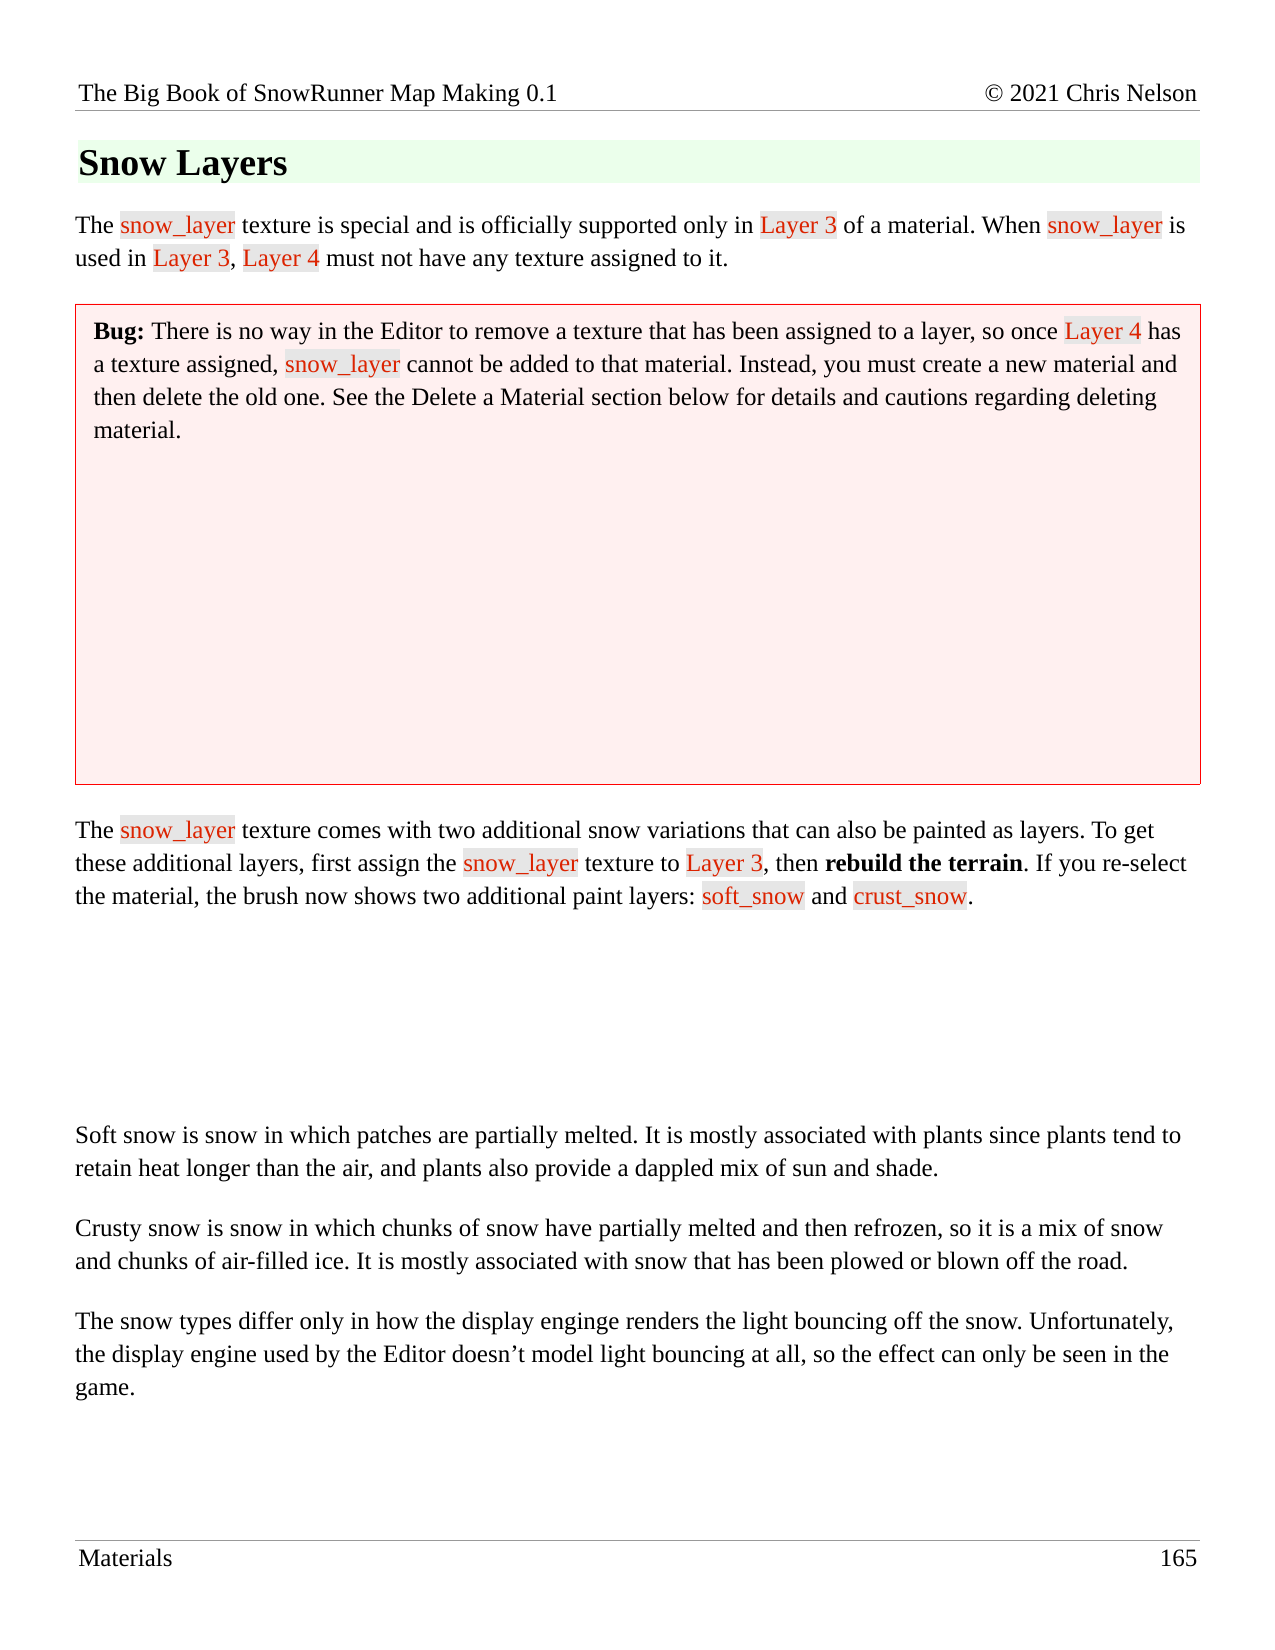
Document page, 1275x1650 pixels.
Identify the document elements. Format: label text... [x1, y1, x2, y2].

text The snow_layer texture is special and is officially supported only in Layer 3 of a material. When snow_layer is used in Layer 3, Layer 4 must not have any texture assigned to it. [75, 211, 1200, 272]
text The snow_layer texture comes with two additional snow variations that can also be painted as layers. To get these additional layers, first assign the snow_layer texture to Layer 3, then rebuild the terrain. If you re-select the material, the brush now shows two additional paint layers: soft_snow and crust_snow. [75, 815, 1200, 910]
text The snow types differ only in how the display enginge renders the light bouncing off the snow. Unfortunately, the display engine used by the Editor doesn’t model light bouncing at all, so the effect can only be seen in the game. [75, 1306, 1200, 1401]
text Soft snow is snow in which patches are partially melted. It is mostly associated with plants since plants tend to retain heat longer than the air, and plants also provide a dappled mix of sun and shade. [75, 1120, 1200, 1182]
list There is no way in the Editor to remove a texture that has been assigned to a layer, so once Layer 4 has a texture assigned, snow_layer cannot be added to that material. Instead, you must create a new material and then delete the old one. See the Delete a Material section below for details and cautions regarding deleting material. [76, 305, 1200, 444]
text Crusty snow is snow in which chunks of snow have partially melted and then refrozen, so it is a mix of snow and chunks of air-filled ice. It is mostly associated with snow that has been plowed or blown off the road. [75, 1213, 1200, 1275]
subtitle Snow Layers [78, 140, 1200, 183]
